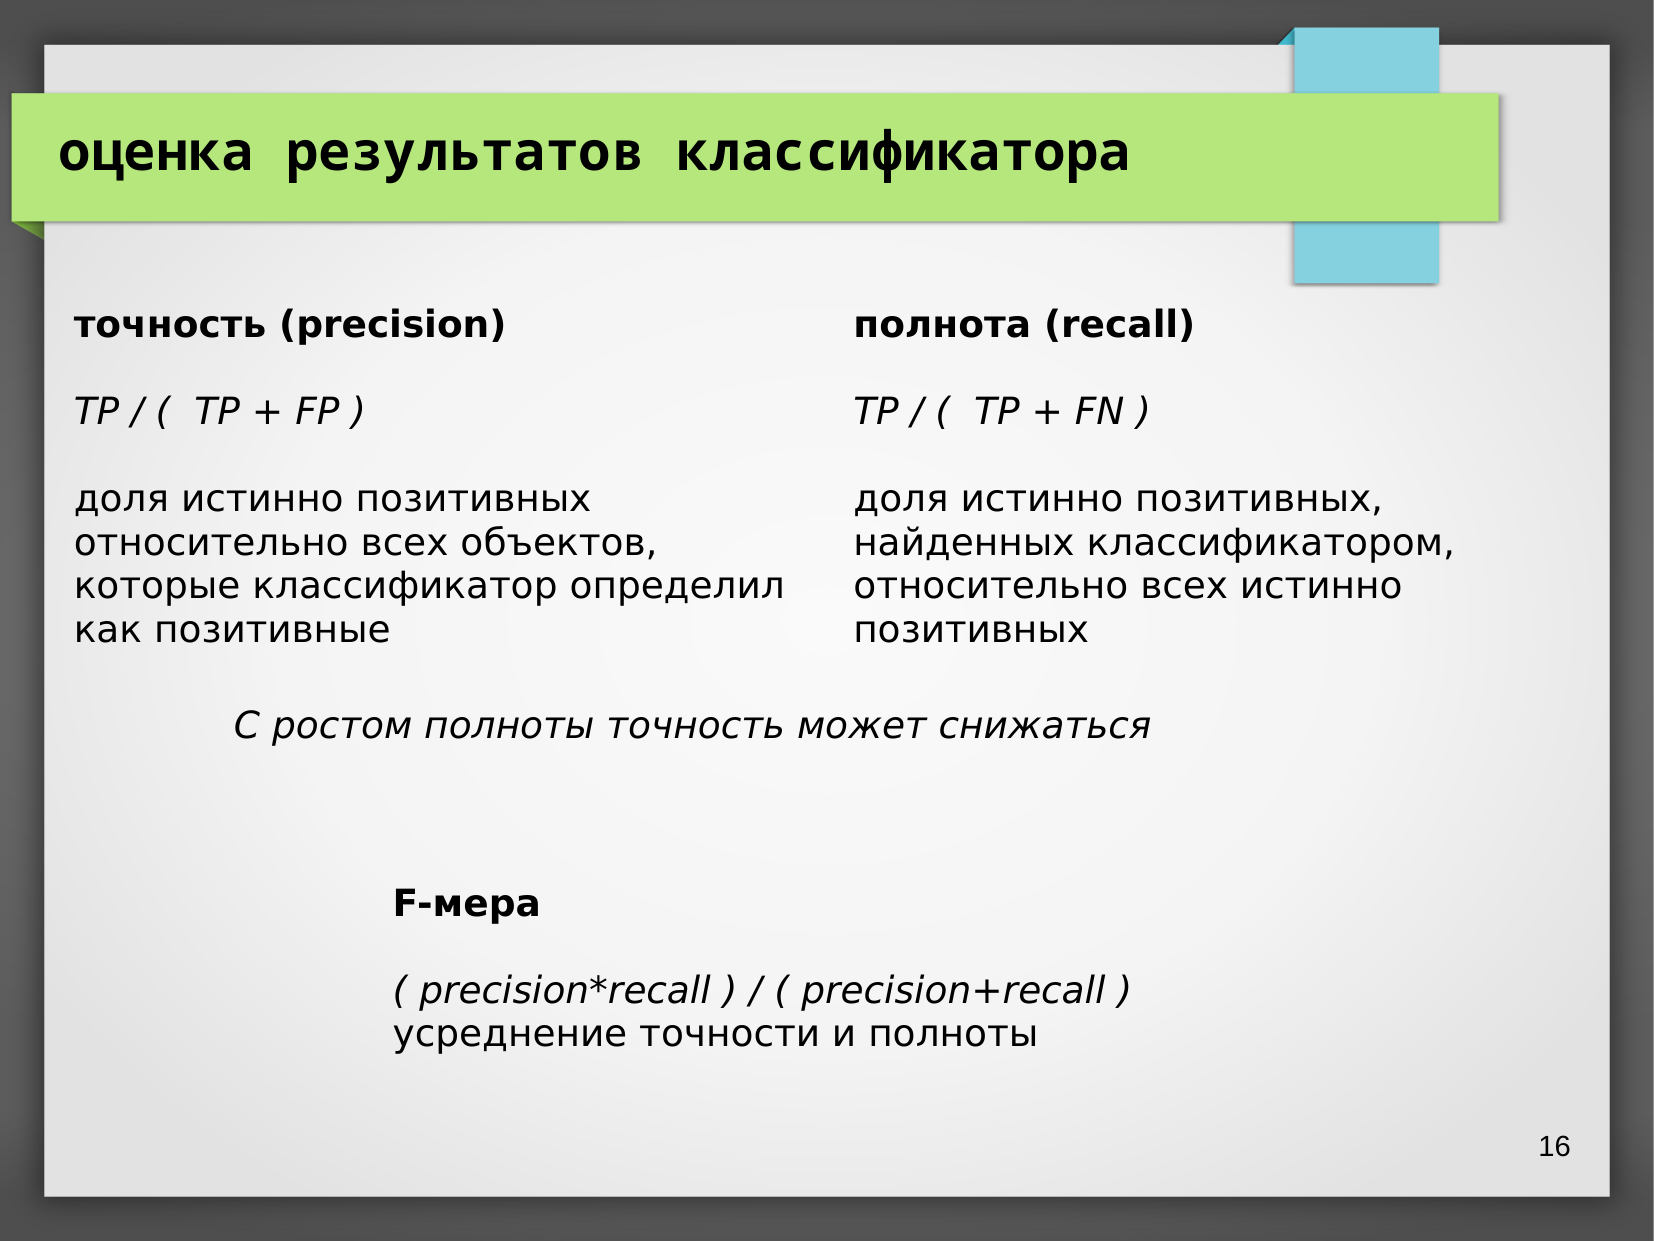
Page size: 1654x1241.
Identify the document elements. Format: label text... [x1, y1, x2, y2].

text_box полнота (recall) TP / ( TP + FN ) доля истинно позитивных, найденных классификатором, относительно всех истинно позитивных [851, 295, 1583, 674]
picture [0, 0, 1654, 1241]
text_box С ростом полноты точность может снижаться [219, 696, 1371, 768]
text_box точность (precision) TP / ( TP + FP ) доля истинно позитивных относительно всех объектов, которые классификатор определил как позитивные [59, 295, 851, 674]
text_box F-мера ( precision*recall ) / ( precision+recall ) усреднение точности и полноты [377, 874, 1252, 1158]
title оценка результатов классификатора [59, 109, 1217, 190]
